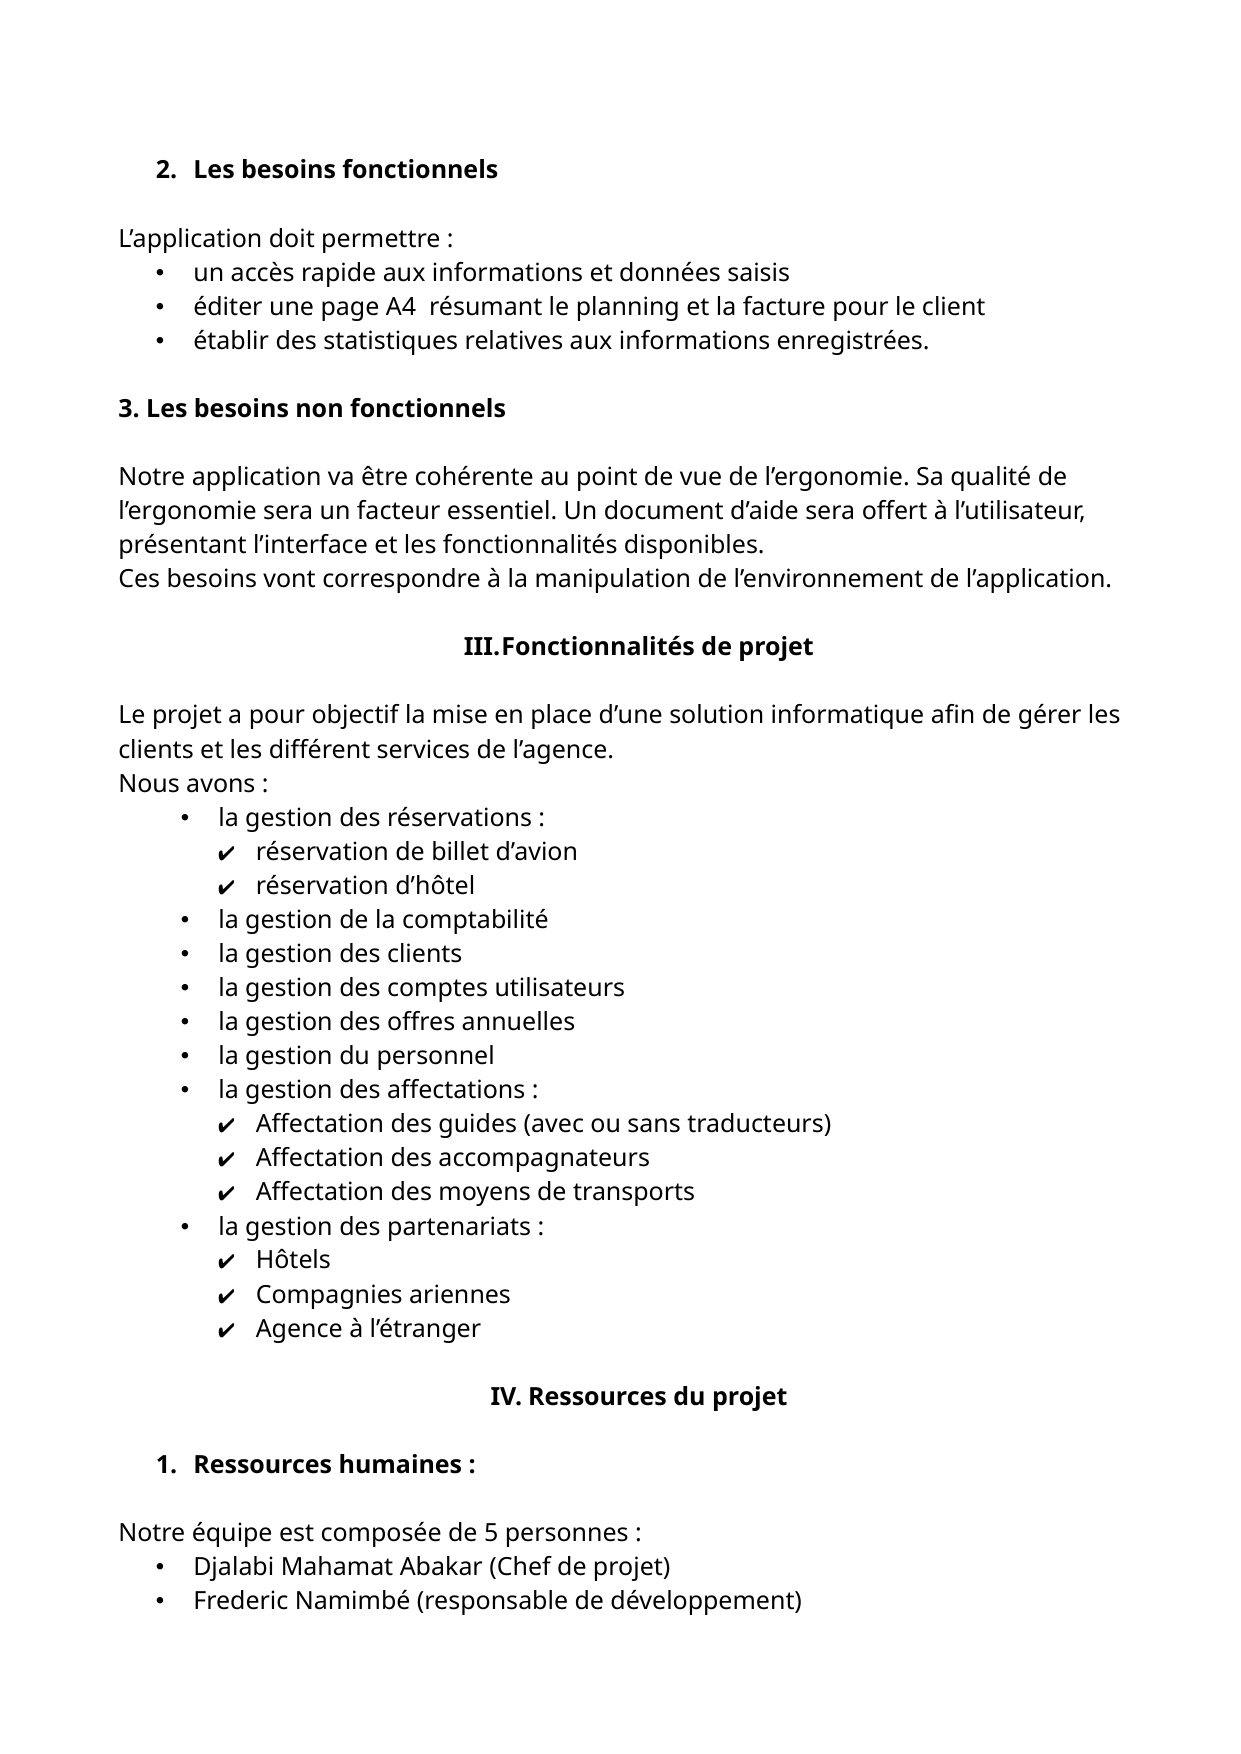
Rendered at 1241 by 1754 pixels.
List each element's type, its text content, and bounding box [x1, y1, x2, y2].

list Affectation des accompagnateurs [218, 1140, 1122, 1174]
list la gestion des réservations : [181, 799, 1122, 833]
list éditer une page A4 résumant le planning et la facture pour le client [156, 288, 1122, 322]
text 3. Les besoins non fonctionnels [118, 391, 1122, 425]
list établir des statistiques relatives aux informations enregistrées. [156, 322, 1122, 357]
list la gestion des comptes utilisateurs [181, 970, 1122, 1004]
list réservation d’hôtel [218, 867, 1122, 902]
list Affectation des moyens de transports [218, 1174, 1122, 1208]
list un accès rapide aux informations et données saisis [156, 254, 1122, 288]
list la gestion des offres annuelles [181, 1004, 1122, 1038]
list la gestion de la comptabilité [181, 902, 1122, 936]
list Hôtels [218, 1242, 1122, 1276]
list la gestion des partenariats : [181, 1208, 1122, 1242]
list Les besoins fonctionnels [156, 152, 1122, 186]
text L’application doit permettre : [118, 220, 1122, 254]
list Compagnies ariennes [218, 1276, 1122, 1310]
list Affectation des guides (avec ou sans traducteurs) [218, 1106, 1122, 1140]
list Agence à l’étranger [218, 1310, 1122, 1344]
list Fonctionnalités de projet [156, 629, 1122, 663]
text Notre application va être cohérente au point de vue de l’ergonomie. Sa qualité de l’ergonomie sera un facteur essentiel. Un document d’aide sera offert à l’utilisateur, présentant l’interface et les fonctionnalités disponibles. [118, 459, 1122, 561]
list la gestion des affectations : [181, 1072, 1122, 1106]
list Djalabi Mahamat Abakar (Chef de projet) [156, 1549, 1122, 1583]
text Nous avons : [118, 765, 1122, 799]
list réservation de billet d’avion [218, 833, 1122, 867]
text Le projet a pour objectif la mise en place d’une solution informatique afin de gérer les clients et les différent services de l’agence. [118, 697, 1122, 765]
list la gestion du personnel [181, 1038, 1122, 1072]
list Ressources humaines : [156, 1447, 1122, 1481]
list Frederic Namimbé (responsable de développement) [156, 1583, 1122, 1617]
text Notre équipe est composée de 5 personnes : [118, 1515, 1122, 1549]
list Ressources du projet [156, 1378, 1122, 1412]
list la gestion des clients [181, 936, 1122, 970]
text Ces besoins vont correspondre à la manipulation de l’environnement de l’application. [118, 561, 1122, 595]
